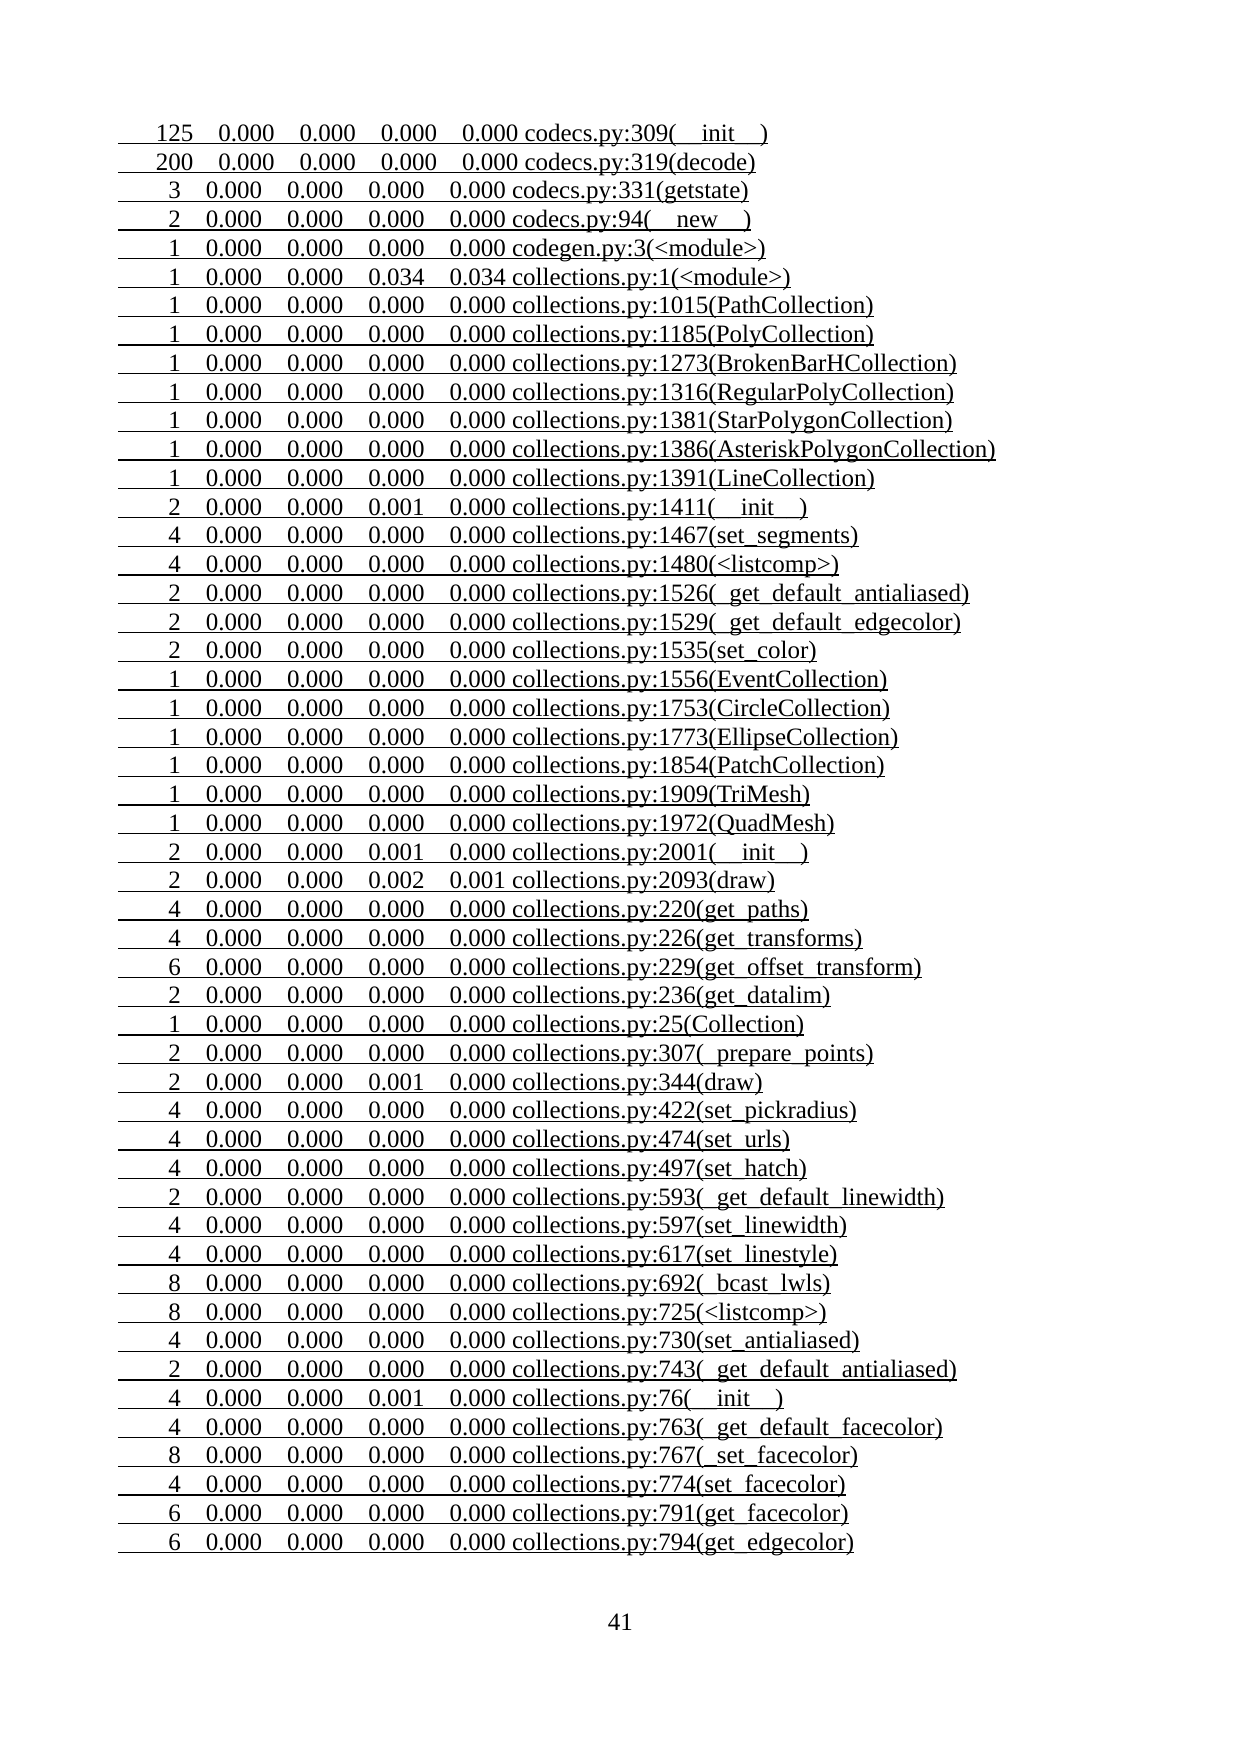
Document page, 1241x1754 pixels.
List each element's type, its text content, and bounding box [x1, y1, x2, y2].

text 1 0.000 0.000 0.000 0.000 collections.py:1015(PathCollection) [118, 291, 1122, 319]
text 4 0.000 0.000 0.000 0.000 collections.py:1480(<listcomp>) [118, 549, 1122, 578]
text 1 0.000 0.000 0.000 0.000 codegen.py:3(<module>) [118, 233, 1122, 262]
text 2 0.000 0.000 0.000 0.000 collections.py:743(_get_default_antialiased) [118, 1354, 1122, 1383]
text 1 0.000 0.000 0.000 0.000 collections.py:25(Collection) [118, 1009, 1122, 1038]
text 2 0.000 0.000 0.000 0.000 codecs.py:94(__new__) [118, 204, 1122, 233]
text 2 0.000 0.000 0.001 0.000 collections.py:344(draw) [118, 1067, 1122, 1096]
text 1 0.000 0.000 0.000 0.000 collections.py:1381(StarPolygonCollection) [118, 406, 1122, 434]
text 2 0.000 0.000 0.000 0.000 collections.py:1529(_get_default_edgecolor) [118, 607, 1122, 636]
text 4 0.000 0.000 0.000 0.000 collections.py:763(_get_default_facecolor) [118, 1412, 1122, 1441]
text 1 0.000 0.000 0.000 0.000 collections.py:1773(EllipseCollection) [118, 722, 1122, 751]
text 6 0.000 0.000 0.000 0.000 collections.py:794(get_edgecolor) [118, 1527, 1122, 1556]
text 4 0.000 0.000 0.000 0.000 collections.py:422(set_pickradius) [118, 1096, 1122, 1124]
text 4 0.000 0.000 0.000 0.000 collections.py:497(set_hatch) [118, 1153, 1122, 1182]
text 1 0.000 0.000 0.000 0.000 collections.py:1391(LineCollection) [118, 463, 1122, 492]
text 1 0.000 0.000 0.000 0.000 collections.py:1909(TriMesh) [118, 779, 1122, 808]
text 4 0.000 0.000 0.000 0.000 collections.py:474(set_urls) [118, 1124, 1122, 1153]
text 2 0.000 0.000 0.000 0.000 collections.py:593(_get_default_linewidth) [118, 1182, 1122, 1211]
text 8 0.000 0.000 0.000 0.000 collections.py:725(<listcomp>) [118, 1297, 1122, 1326]
text 6 0.000 0.000 0.000 0.000 collections.py:791(get_facecolor) [118, 1498, 1122, 1527]
text 3 0.000 0.000 0.000 0.000 codecs.py:331(getstate) [118, 176, 1122, 204]
text 4 0.000 0.000 0.000 0.000 collections.py:597(set_linewidth) [118, 1211, 1122, 1239]
text 2 0.000 0.000 0.001 0.000 collections.py:1411(__init__) [118, 492, 1122, 521]
text 4 0.000 0.000 0.000 0.000 collections.py:220(get_paths) [118, 894, 1122, 923]
text 1 0.000 0.000 0.000 0.000 collections.py:1185(PolyCollection) [118, 319, 1122, 348]
text 6 0.000 0.000 0.000 0.000 collections.py:229(get_offset_transform) [118, 952, 1122, 981]
text 8 0.000 0.000 0.000 0.000 collections.py:692(_bcast_lwls) [118, 1268, 1122, 1297]
text 1 0.000 0.000 0.000 0.000 collections.py:1316(RegularPolyCollection) [118, 377, 1122, 406]
text 125 0.000 0.000 0.000 0.000 codecs.py:309(__init__) [118, 118, 1122, 147]
text 2 0.000 0.000 0.000 0.000 collections.py:1535(set_color) [118, 636, 1122, 664]
text 1 0.000 0.000 0.034 0.034 collections.py:1(<module>) [118, 262, 1122, 291]
text 200 0.000 0.000 0.000 0.000 codecs.py:319(decode) [118, 147, 1122, 176]
text 1 0.000 0.000 0.000 0.000 collections.py:1556(EventCollection) [118, 664, 1122, 693]
text 2 0.000 0.000 0.001 0.000 collections.py:2001(__init__) [118, 837, 1122, 866]
text 4 0.000 0.000 0.001 0.000 collections.py:76(__init__) [118, 1383, 1122, 1412]
text 1 0.000 0.000 0.000 0.000 collections.py:1273(BrokenBarHCollection) [118, 348, 1122, 377]
text 2 0.000 0.000 0.000 0.000 collections.py:307(_prepare_points) [118, 1038, 1122, 1067]
text 1 0.000 0.000 0.000 0.000 collections.py:1854(PatchCollection) [118, 751, 1122, 779]
text 2 0.000 0.000 0.000 0.000 collections.py:1526(_get_default_antialiased) [118, 578, 1122, 607]
text 8 0.000 0.000 0.000 0.000 collections.py:767(_set_facecolor) [118, 1441, 1122, 1469]
text 4 0.000 0.000 0.000 0.000 collections.py:226(get_transforms) [118, 923, 1122, 952]
text 1 0.000 0.000 0.000 0.000 collections.py:1972(QuadMesh) [118, 808, 1122, 837]
text 4 0.000 0.000 0.000 0.000 collections.py:730(set_antialiased) [118, 1326, 1122, 1354]
text 1 0.000 0.000 0.000 0.000 collections.py:1386(AsteriskPolygonCollection) [118, 434, 1122, 463]
text 4 0.000 0.000 0.000 0.000 collections.py:774(set_facecolor) [118, 1469, 1122, 1498]
text 4 0.000 0.000 0.000 0.000 collections.py:617(set_linestyle) [118, 1239, 1122, 1268]
text 2 0.000 0.000 0.000 0.000 collections.py:236(get_datalim) [118, 981, 1122, 1009]
text 4 0.000 0.000 0.000 0.000 collections.py:1467(set_segments) [118, 521, 1122, 549]
text 1 0.000 0.000 0.000 0.000 collections.py:1753(CircleCollection) [118, 693, 1122, 722]
text 2 0.000 0.000 0.002 0.001 collections.py:2093(draw) [118, 866, 1122, 894]
